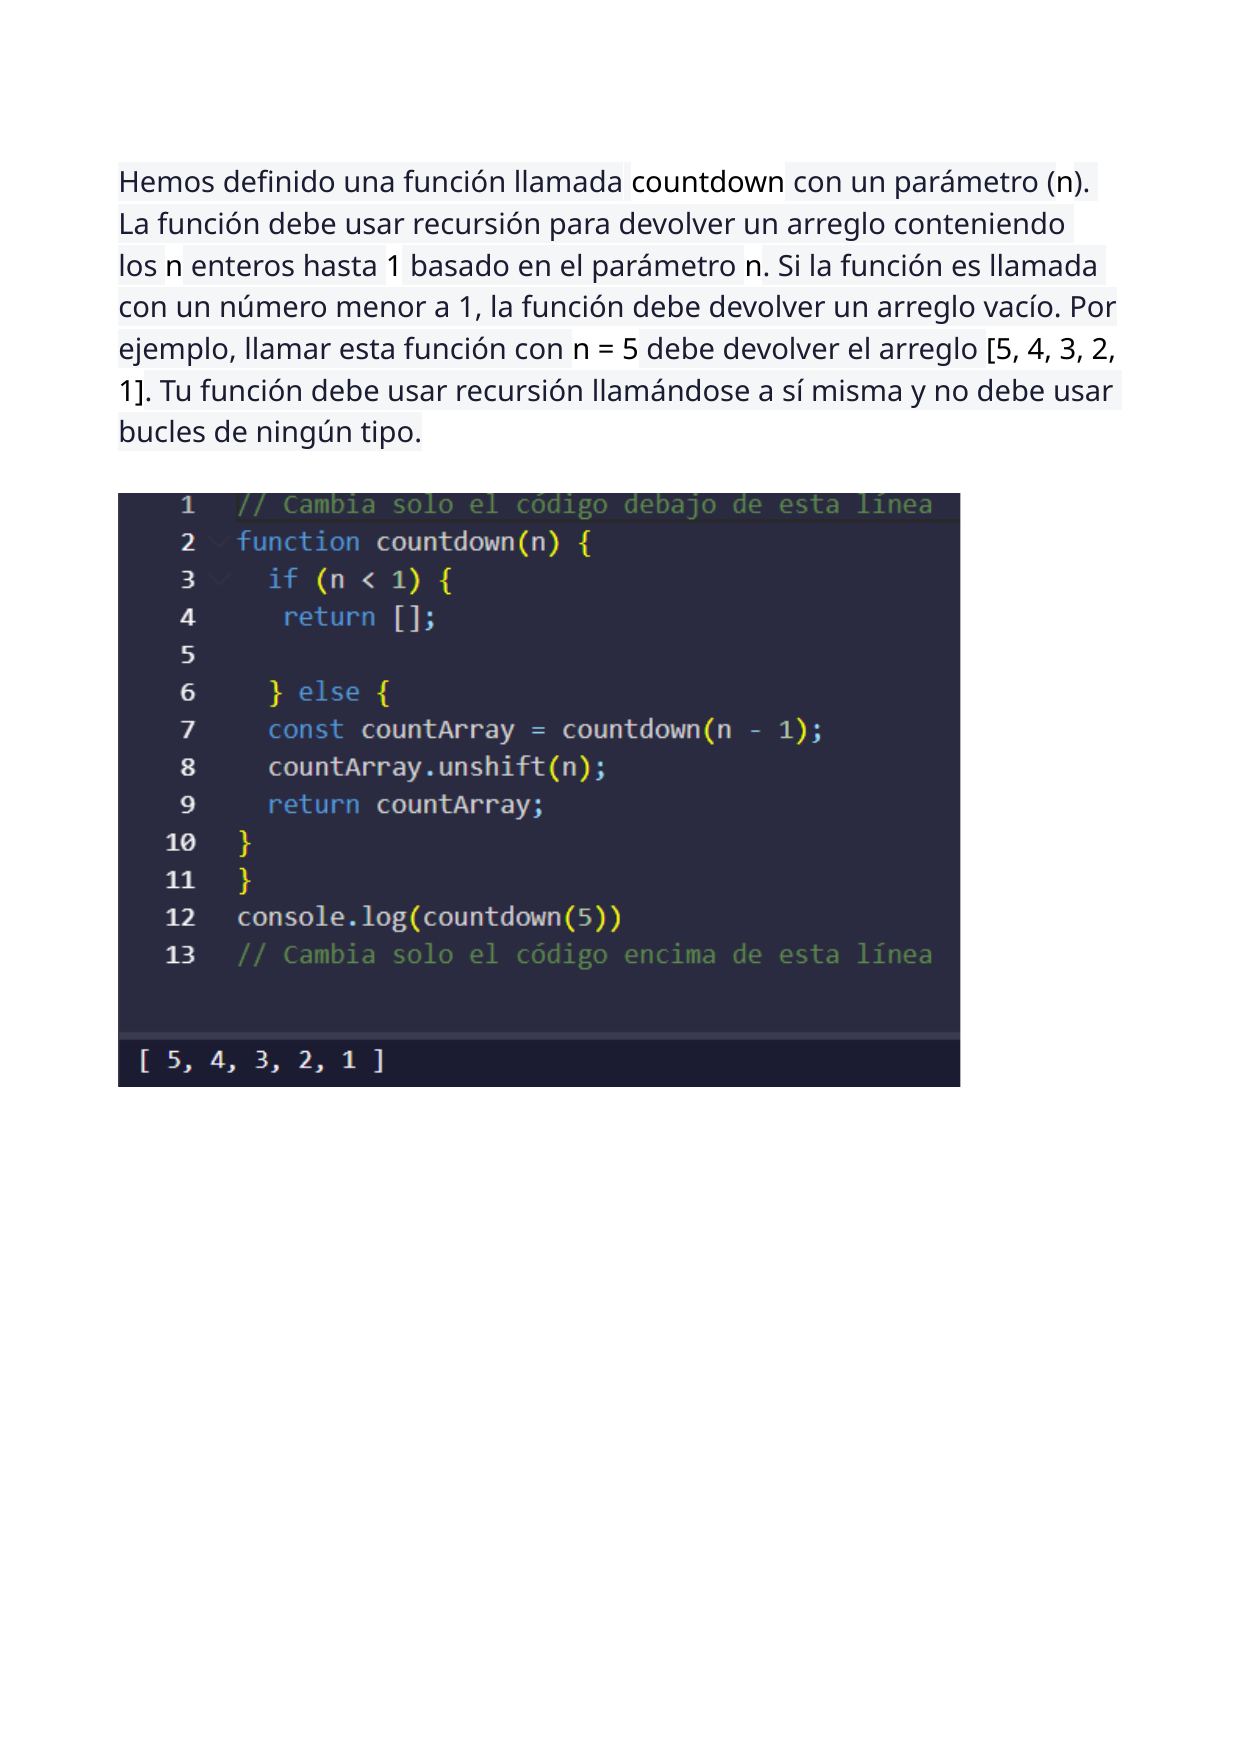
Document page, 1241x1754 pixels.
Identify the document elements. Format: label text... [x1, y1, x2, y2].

text Hemos definido una función llamada countdown con un parámetro (n). La función debe usar recursión para devolver un arreglo conteniendo los n enteros hasta 1 basado en el parámetro n. Si la función es llamada con un número menor a 1, la función debe devolver un arreglo vacío. Por ejemplo, llamar esta función con n = 5 debe devolver el arreglo [5, 4, 3, 2, 1]. Tu función debe usar recursión llamándose a sí misma y no debe usar bucles de ningún tipo. [118, 160, 1122, 451]
